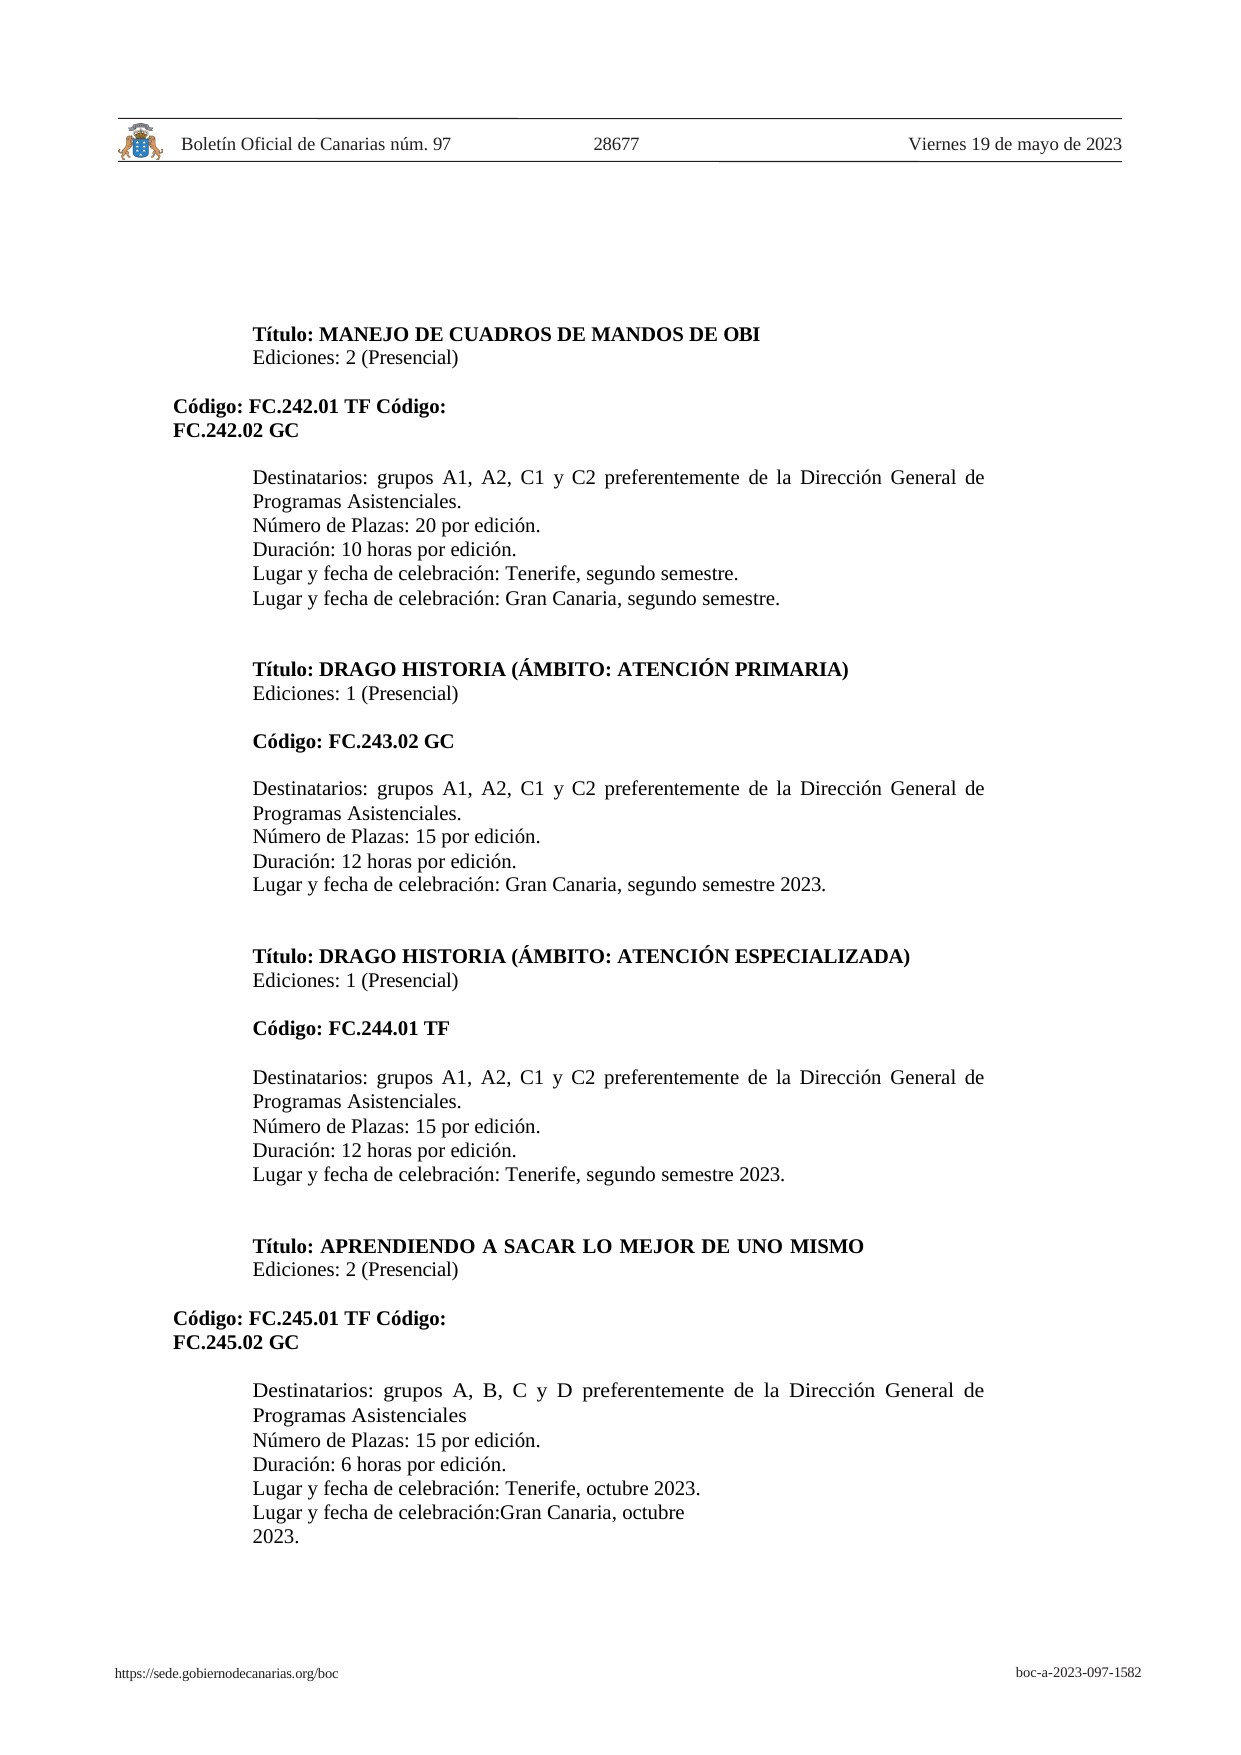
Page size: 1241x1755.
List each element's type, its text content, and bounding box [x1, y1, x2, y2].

text Número de Plazas: 20 por edición. Duración: 10 horas por edición. [252, 513, 603, 561]
subtitle Código: FC.245.01 TF Código: FC.245.02 GC [173, 1306, 482, 1354]
text Número de Plazas: 15 por edición. Duración: 6 horas por edición. [252, 1428, 603, 1476]
text Lugar y fecha de celebración: Tenerife, segundo semestre. Lugar y fecha de celebración: Gran Canaria, segundo semestre. [252, 561, 787, 609]
subtitle Título: APRENDIENDO A SACAR LO MEJOR DE UNO MISMO [252, 1234, 1066, 1258]
text Destinatarios: grupos A, B, C y D preferentemente de la Dirección General de Programas Asistenciales [252, 1378, 1066, 1427]
text Ediciones: 1 (Presencial) [252, 968, 1066, 992]
text Lugar y fecha de celebración: Tenerife, segundo semestre 2023. [252, 1162, 1066, 1186]
text Número de Plazas: 15 por edición. Duración: 12 horas por edición. [252, 824, 603, 873]
text Destinatarios: grupos A1, A2, C1 y C2 preferentemente de la Dirección General de Programas Asistenciales. [252, 465, 1066, 513]
subtitle Código: FC.242.01 TF Código: FC.242.02 GC [173, 394, 482, 442]
subtitle Código: FC.243.02 GC [252, 729, 1066, 753]
text Destinatarios: grupos A1, A2, C1 y C2 preferentemente de la Dirección General de Programas Asistenciales. [252, 1064, 1066, 1113]
subtitle Título: DRAGO HISTORIA (ÁMBITO: ATENCIÓN ESPECIALIZADA) [252, 944, 1066, 968]
text Lugar y fecha de celebración: Tenerife, octubre 2023. Lugar y fecha de celebración:Gran Canaria, octubre 2023. [252, 1476, 735, 1548]
text Ediciones: 2 (Presencial) [252, 1258, 1066, 1282]
subtitle Título: MANEJO DE CUADROS DE MANDOS DE OBI [252, 322, 1066, 346]
subtitle Código: FC.244.01 TF [252, 1016, 1066, 1040]
text Lugar y fecha de celebración: Gran Canaria, segundo semestre 2023. [252, 873, 1066, 896]
text Ediciones: 1 (Presencial) [252, 681, 1066, 705]
text Número de Plazas: 15 por edición. Duración: 12 horas por edición. [252, 1114, 603, 1162]
text Ediciones: 2 (Presencial) [252, 346, 1066, 369]
subtitle Título: DRAGO HISTORIA (ÁMBITO: ATENCIÓN PRIMARIA) [252, 657, 1066, 681]
text Destinatarios: grupos A1, A2, C1 y C2 preferentemente de la Dirección General de Programas Asistenciales. [252, 776, 1066, 824]
